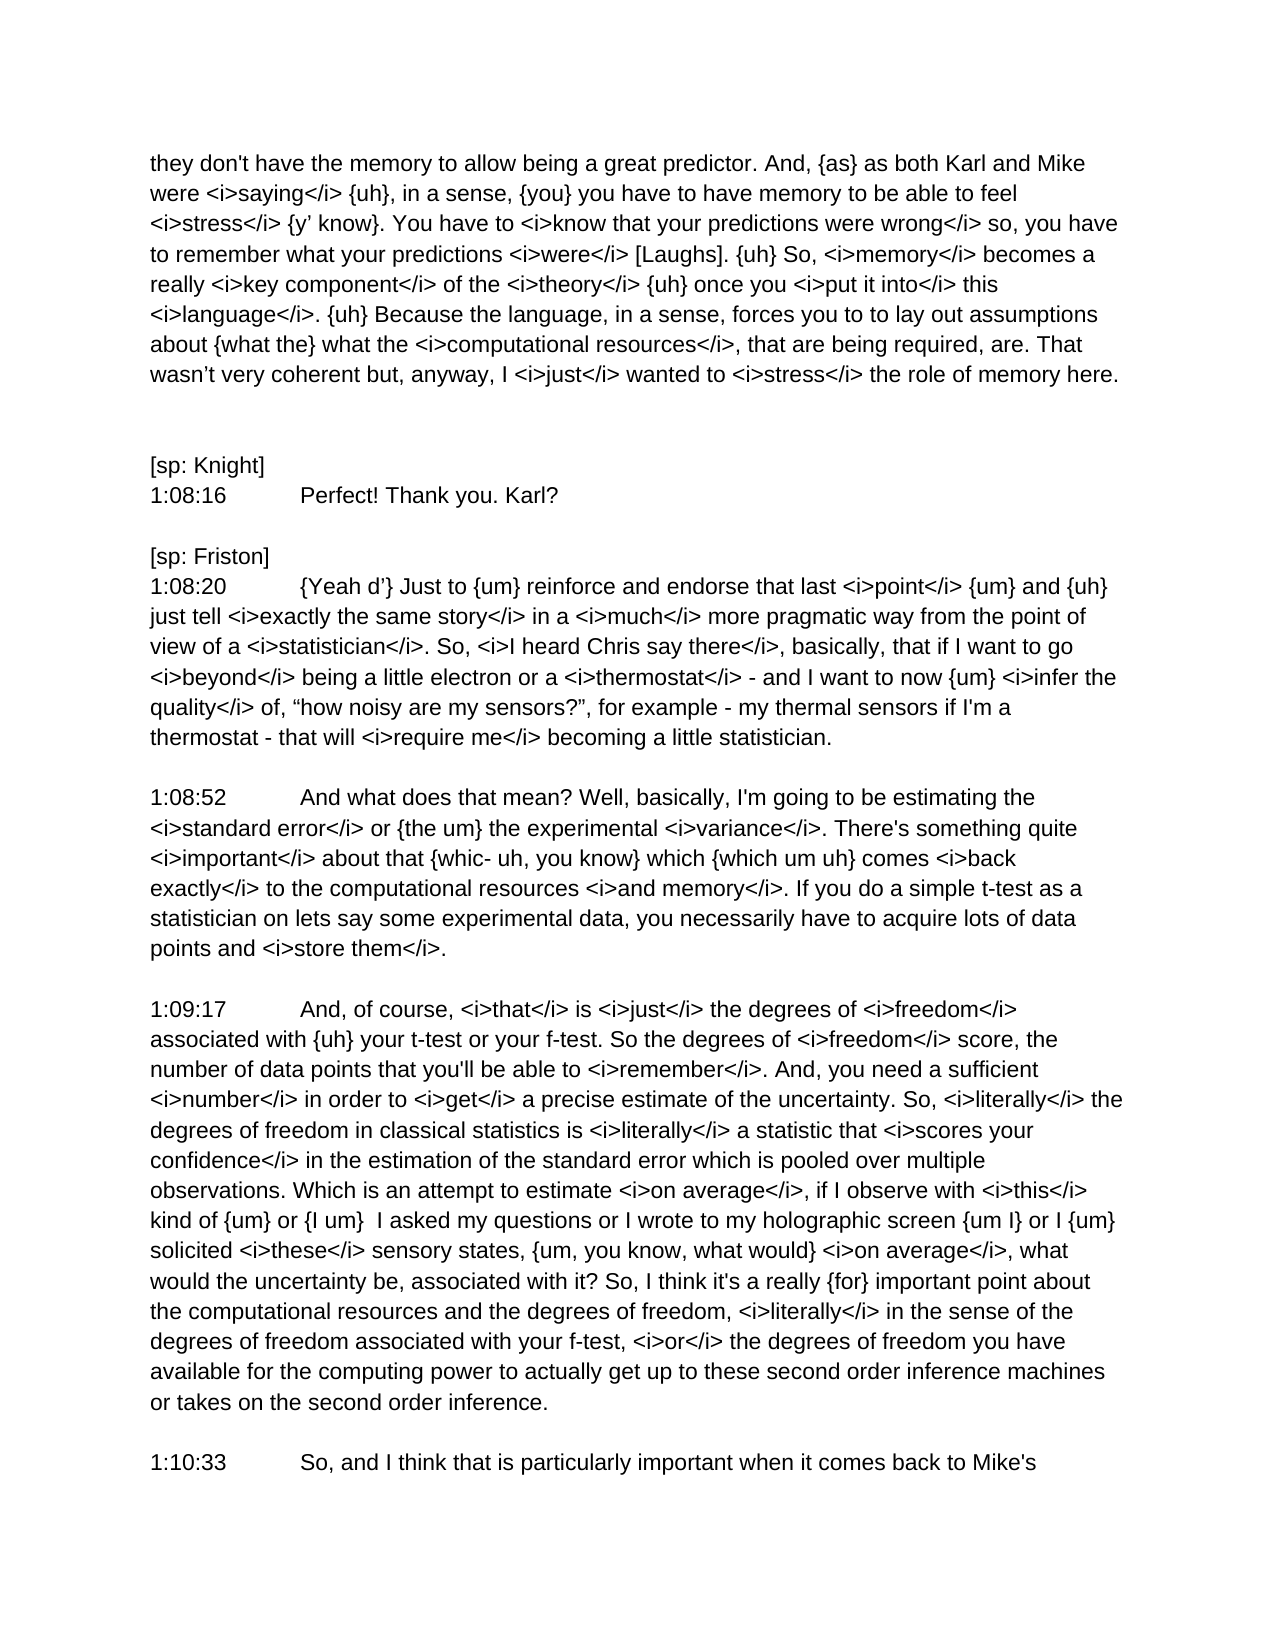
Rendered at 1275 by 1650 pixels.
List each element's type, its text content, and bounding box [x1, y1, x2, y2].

text 1:08:52 And what does that mean? Well, basically, I'm going to be estimating the <i>standard error</i> or {the um} the experimental <i>variance</i>. There's something quite <i>important</i> about that {whic- uh, you know} which {which um uh} comes <i>back exactly</i> to the computational resources <i>and memory</i>. If you do a simple t-test as a statistician on lets say some experimental data, you necessarily have to acquire lots of data points and <i>store them</i>. [150, 784, 1125, 962]
text 1:09:17 And, of course, <i>that</i> is <i>just</i> the degrees of <i>freedom</i> associated with {uh} your t-test or your f-test. So the degrees of <i>freedom</i> score, the number of data points that you'll be able to <i>remember</i>. And, you need a sufficient <i>number</i> in order to <i>get</i> a precise estimate of the uncertainty. So, <i>literally</i> the degrees of freedom in classical statistics is <i>literally</i> a statistic that <i>scores your confidence</i> in the estimation of the standard error which is pooled over multiple observations. Which is an attempt to estimate <i>on average</i>, if I observe with <i>this</i> kind of {um} or {I um} I asked my questions or I wrote to my holographic screen {um I} or I {um} solicited <i>these</i> sensory states, {um, you know, what would} <i>on average</i>, what would the uncertainty be, associated with it? So, I think it's a really {for} important point about the computational resources and the degrees of freedom, <i>literally</i> in the sense of the degrees of freedom associated with your f-test, <i>or</i> the degrees of freedom you have available for the computing power to actually get up to these second order inference machines or takes on the second order inference. [150, 996, 1125, 1415]
text 1:10:33 So, and I think that is particularly important when it comes back to Mike's [150, 1449, 1125, 1475]
text [sp: Knight] [150, 452, 1125, 478]
text 1:08:20 {Yeah d’} Just to {um} reinforce and endorse that last <i>point</i> {um} and {uh} just tell <i>exactly the same story</i> in a <i>much</i> more pragmatic way from the point of view of a <i>statistician</i>. So, <i>I heard Chris say there</i>, basically, that if I want to go <i>beyond</i> being a little electron or a <i>thermostat</i> - and I want to now {um} <i>infer the quality</i> of, “how noisy are my sensors?”, for example - my thermal sensors if I'm a thermostat - that will <i>require me</i> becoming a little statistician. [150, 573, 1125, 750]
text [sp: Friston] [150, 543, 1125, 569]
text 1:08:16 Perfect! Thank you. Karl? [150, 482, 1125, 509]
text they don't have the memory to allow being a great predictor. And, {as} as both Karl and Mike were <i>saying</i> {uh}, in a sense, {you} you have to have memory to be able to feel <i>stress</i> {y’ know}. You have to <i>know that your predictions were wrong</i> so, you have to remember what your predictions <i>were</i> [Laughs]. {uh} So, <i>memory</i> becomes a really <i>key component</i> of the <i>theory</i> {uh} once you <i>put it into</i> this <i>language</i>. {uh} Because the language, in a sense, forces you to to lay out assumptions about {what the} what the <i>computational resources</i>, that are being required, are. That wasn’t very coherent but, anyway, I <i>just</i> wanted to <i>stress</i> the role of memory here. [150, 150, 1125, 388]
